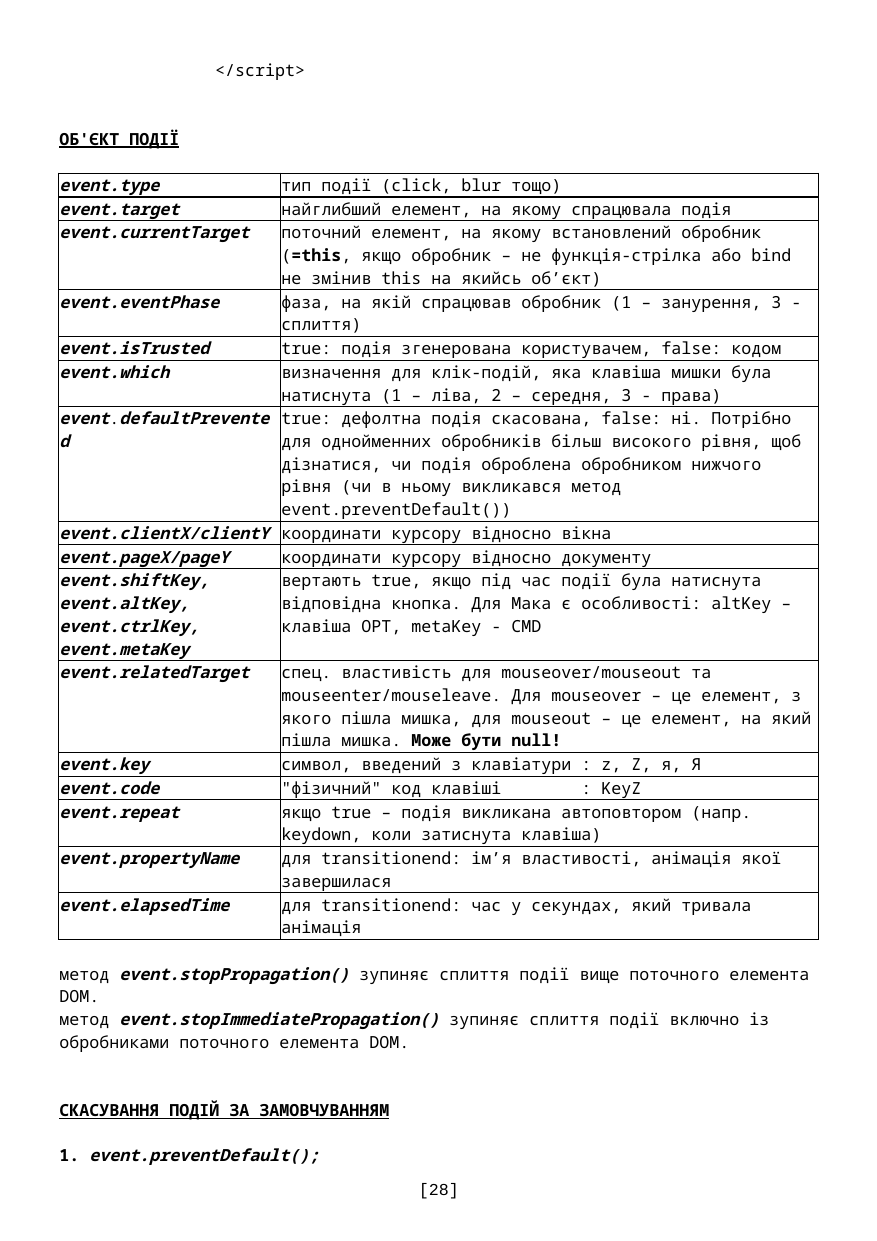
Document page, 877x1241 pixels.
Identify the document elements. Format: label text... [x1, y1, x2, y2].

table_cell event.target [59, 198, 280, 220]
table_cell визначення для клік-подій, яка клавіша мишки була натиснута (1 – ліва, 2 – середня, 3 - права) [281, 361, 818, 406]
table_cell event.key [59, 753, 280, 776]
table_cell event.propertyName [59, 847, 280, 892]
table_cell поточний елемент, на якому встановлений обробник (=this, якщо обробник – не функція-стрілка або bind не змінив this на якийсь об’єкт) [281, 221, 818, 289]
table_cell фаза, на якій спрацював обробник (1 – занурення, 3 - сплиття) [281, 290, 818, 336]
table_cell "фізичний" код клавіші : KeyZ [281, 777, 818, 799]
table_header тип події (click, blur тощо) [281, 174, 818, 196]
table_cell спец. властивість для mouseover/mouseout та mouseenter/mouseleave. Для mouseover – це елемент, з якого пішла мишка, для mouseout – це елемент, на який пішла мишка. Може бути null! [281, 661, 818, 752]
table_header [48, 59, 145, 82]
table_cell event.which [59, 361, 280, 406]
table_cell event.clientX/clientY [59, 522, 280, 544]
table_cell event.defaultPrevented [59, 407, 280, 521]
table_cell event.elapsedTime [59, 893, 280, 939]
table_cell true: подія згенерована користувачем, false: кодом [281, 337, 818, 359]
table_cell event.relatedTarget [59, 661, 280, 752]
table_cell true: дефолтна подія скасована, false: ні. Потрібно для однойменних обробників більш високого рівня, щоб дізнатися, чи подія оброблена обробником нижчого рівня (чи в ньому викликався метод event.preventDefault()) [281, 407, 818, 521]
text метод event.stopPropagation() зупиняє сплиття події вище поточного елемента DOM. [59, 962, 818, 1008]
table_cell для transitionend: час у секундах, який тривала анімація [281, 893, 818, 939]
table_header event.type [59, 174, 280, 196]
text ОБ'ЄКТ ПОДІЇ [59, 127, 818, 150]
table_cell координати курсору відносно документу [281, 545, 818, 568]
table_cell якщо true – подія викликана автоповтором (напр. keydown, коли затиснута клавіша) [281, 800, 818, 846]
table_cell event.pageX/pageY [59, 545, 280, 568]
text СКАСУВАННЯ ПОДІЙ ЗА ЗАМОВЧУВАННЯМ [59, 1099, 818, 1121]
table_cell event.currentTarget [59, 221, 280, 289]
table_cell для transitionend: ім’я властивості, анімація якої завершилася [281, 847, 818, 892]
table_cell event.eventPhase [59, 290, 280, 336]
table_header </script> [145, 59, 829, 82]
table_cell event.shiftKey, event.altKey, event.ctrlKey, event.metaKey [59, 569, 280, 660]
table_cell координати курсору відносно вікна [281, 522, 818, 544]
table_cell найглибший елемент, на якому спрацювала подія [281, 198, 818, 220]
table_cell event.code [59, 777, 280, 799]
table_cell символ, введений з клавіатури : z, Z, я, Я [281, 753, 818, 776]
text 1. event.preventDefault(); [59, 1144, 818, 1167]
text метод event.stopImmediatePropagation() зупиняє сплиття події включно із обробниками поточного елемента DOM. [59, 1008, 818, 1053]
table_cell event.isTrusted [59, 337, 280, 359]
table_cell event.repeat [59, 800, 280, 846]
table_cell вертають true, якщо під час події була натиснута відповідна кнопка. Для Мака є особливості: altKey – клавіша OPT, metaKey - CMD [281, 569, 818, 660]
